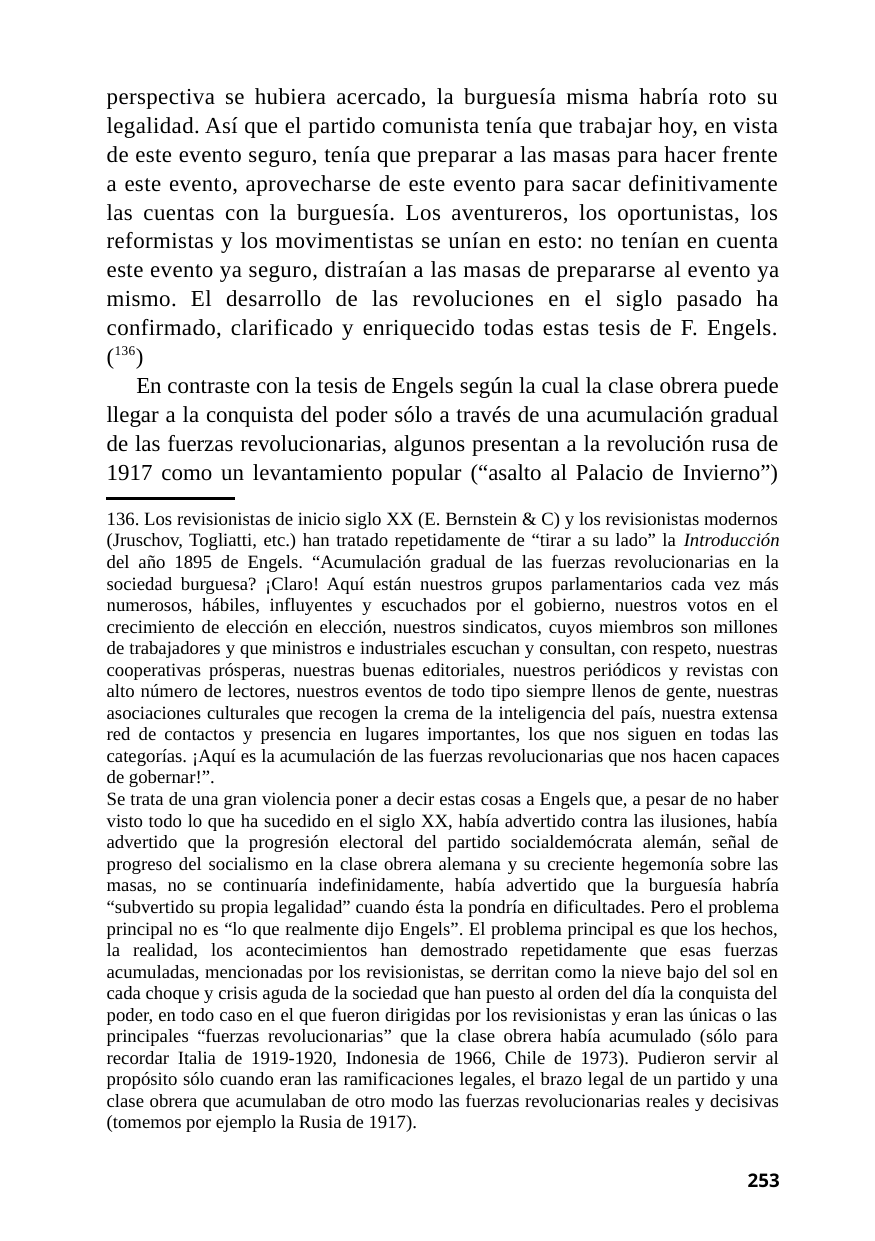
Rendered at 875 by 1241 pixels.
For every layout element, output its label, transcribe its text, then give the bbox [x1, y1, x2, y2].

text Los revisionistas de inicio siglo XX (E. Bernstein & C) y los revisionistas modernos (Jruschov, Togliatti, etc.) han tratado repetidamente de “tirar a su lado” la Introducción del año 1895 de Engels. “Acumulación gradual de las fuerzas revolucionarias en la sociedad burguesa? ¡Claro! Aquí están nuestros grupos parlamentarios cada vez más numerosos, hábiles, influyentes y escuchados por el gobierno, nuestros votos en el crecimiento de elección en elección, nuestros sindicatos, cuyos miembros son millones de trabajadores y que ministros e industriales escuchan y consultan, con respeto, nuestras cooperativas prósperas, nuestras buenas editoriales, nuestros periódicos y revistas con alto número de lectores, nuestros eventos de todo tipo siempre llenos de gente, nuestras asociaciones culturales que recogen la crema de la inteligencia del país, nuestra extensa red de contactos y presencia en lugares importantes, los que nos siguen en todas las categorías. ¡Aquí es la acumulación de las fuerzas revolucionarias que nos hacen capaces de gobernar!”. [103, 505, 782, 788]
text perspectiva se hubiera acercado, la burguesía misma habría roto su legalidad. Así que el partido comunista tenía que trabajar hoy, en vista de este evento seguro, tenía que preparar a las masas para hacer frente a este evento, aprovecharse de este evento para sacar definitivamente las cuentas con la burguesía. Los aventureros, los oportunistas, los reformistas y los movimentistas se unían en esto: no tenían en cuenta este evento ya seguro, distraían a las masas de prepararse al evento ya mismo. El desarrollo de las revoluciones en el siglo pasado ha confirmado, clarificado y enriquecido todas estas tesis de F. Engels. () [106, 83, 779, 370]
text En contraste con la tesis de Engels según la cual la clase obrera puede llegar a la conquista del poder sólo a través de una acumulación gradual de las fuerzas revolucionarias, algunos presentan a la revolución rusa de 1917 como un levantamiento popular (“asalto al Palacio de Invierno”) [106, 372, 779, 486]
text Se trata de una gran violencia poner a decir estas cosas a Engels que, a pesar de no haber visto todo lo que ha sucedido en el siglo XX, había advertido contra las ilusiones, había advertido que la progresión electoral del partido socialdemócrata alemán, señal de progreso del socialismo en la clase obrera alemana y su creciente hegemonía sobre las masas, no se continuaría indefinidamente, había advertido que la burguesía habría “subvertido su propia legalidad” cuando ésta la pondría en dificultades. Pero el problema principal no es “lo que realmente dijo Engels”. El problema principal es que los hechos, la realidad, los acontecimientos han demostrado repetidamente que esas fuerzas acumuladas, mencionadas por los revisionistas, se derritan como la nieve bajo del sol en cada choque y crisis aguda de la sociedad que han puesto al orden del día la conquista del poder, en todo caso en el que fueron dirigidas por los revisionistas y eran las únicas o las principales “fuerzas revolucionarias” que la clase obrera había acumulado (sólo para recordar Italia de 1919-1920, Indonesia de 1966, Chile de 1973). Pudieron servir al propósito sólo cuando eran las ramificaciones legales, el brazo legal de un partido y una clase obrera que acumulaban de otro modo las fuerzas revolucionarias reales y decisivas (tomemos por ejemplo la Rusia de 1917). [106, 788, 779, 1133]
